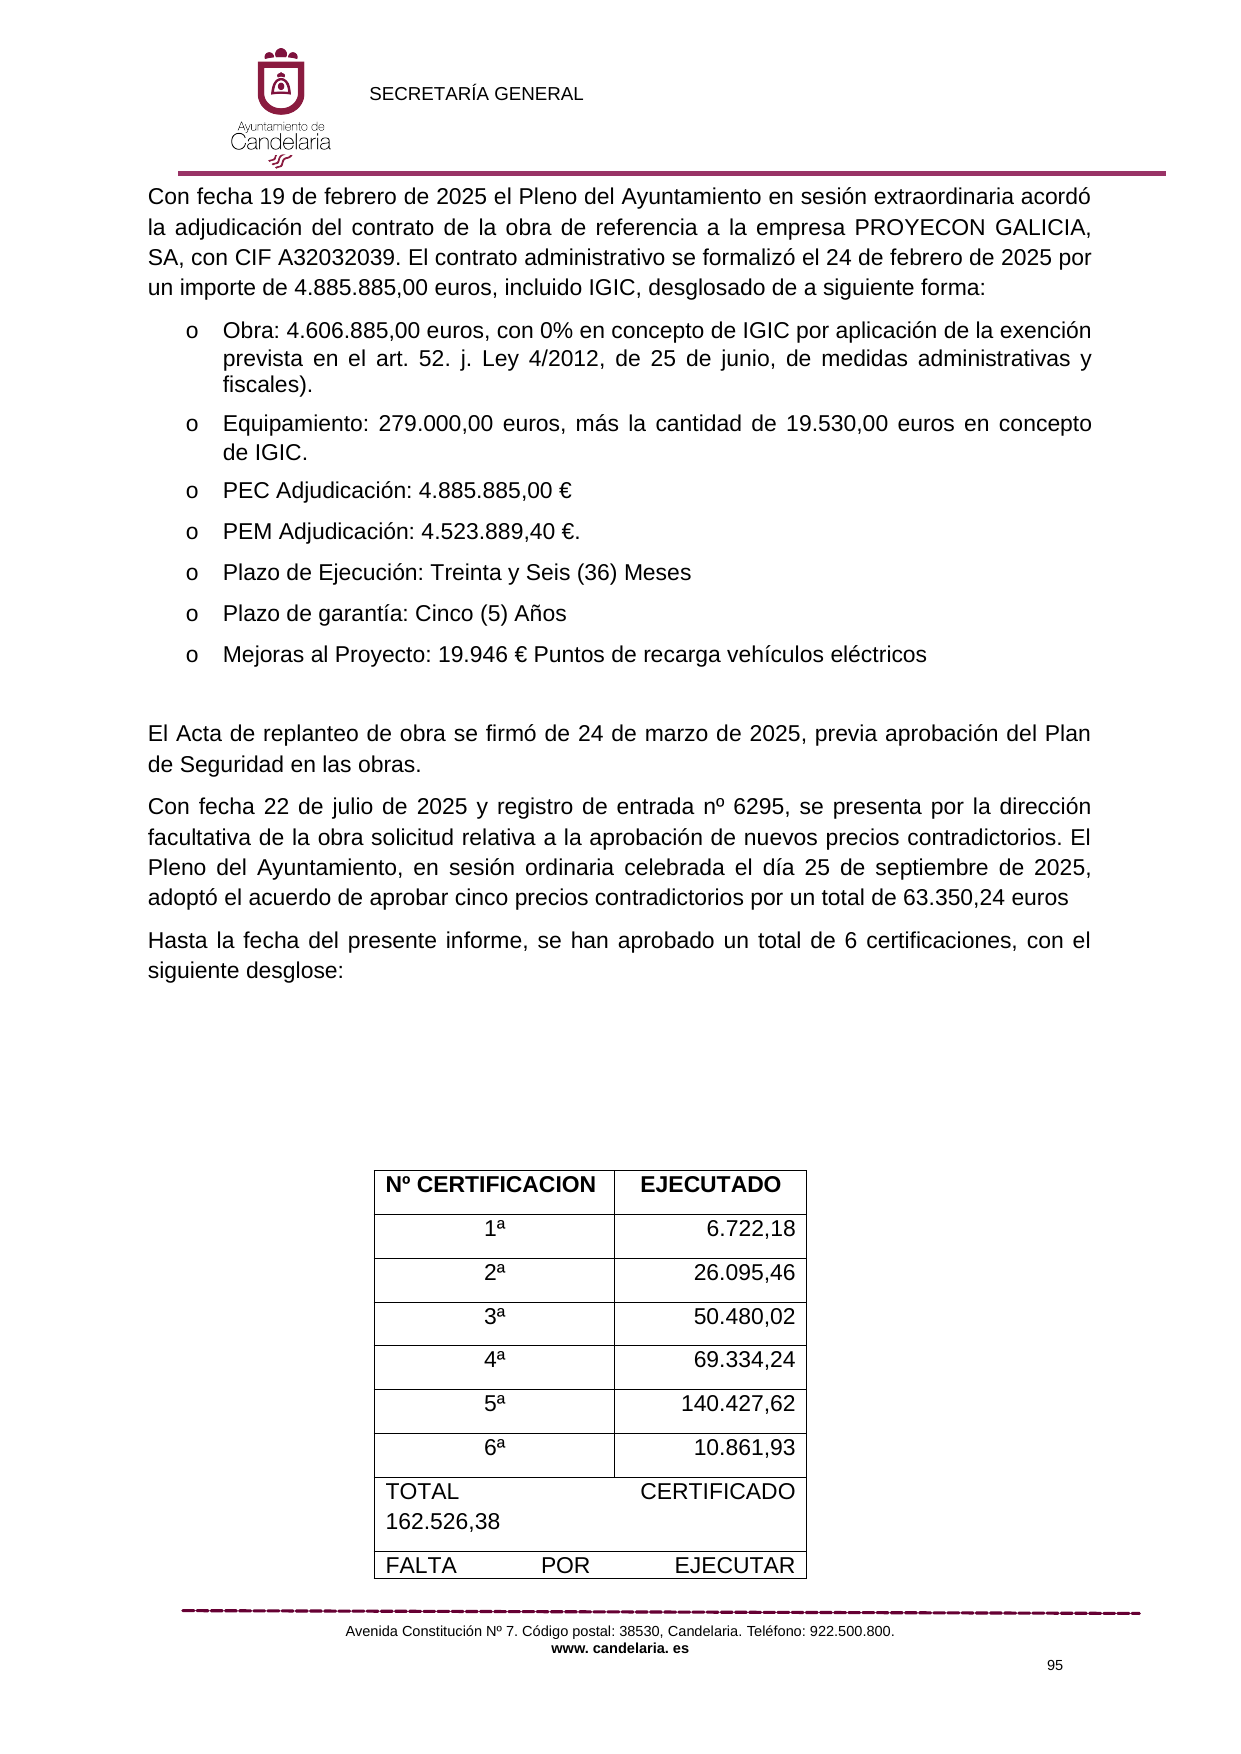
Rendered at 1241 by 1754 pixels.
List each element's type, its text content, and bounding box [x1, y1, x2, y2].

table_cell 69.334,24 [615, 1346, 806, 1389]
table_cell 6ª [375, 1434, 614, 1477]
text Con fecha 19 de febrero de 2025 el Pleno del Ayuntamiento en sesión extraordinaria acordó la adjudicación del contrato de la obra de referencia a la empresa PROYECON GALICIA, SA, con CIF A32032039. El contrato administrativo se formalizó el 24 de febrero de 2025 por un importe de 4.885.885,00 euros, incluido IGIC, desglosado de a siguiente forma: [148, 183, 1092, 300]
table_header EJECUTADO [615, 1171, 806, 1214]
list Plazo de Ejecución: Treinta y Seis (36) Meses [185, 559, 1092, 587]
table_cell 1ª [375, 1215, 614, 1258]
table_cell 4ª [375, 1346, 614, 1389]
list PEC Adjudicación: 4.885.885,00 € [185, 477, 1092, 506]
list PEM Adjudicación: 4.523.889,40 €. [185, 518, 1092, 547]
table_cell TOTAL CERTIFICADO 162.526,38 [375, 1478, 806, 1551]
list Plazo de garantía: Cinco (5) Años [185, 600, 1092, 628]
table_cell 140.427,62 [615, 1390, 806, 1433]
list Obra: 4.606.885,00 euros, con 0% en concepto de IGIC por aplicación de la exención prevista en el art. 52. j. Ley 4/2012, de 25 de junio, de medidas administrativas y fiscales). [185, 317, 1092, 398]
list Mejoras al Proyecto: 19.946 € Puntos de recarga vehículos eléctricos [185, 641, 1092, 669]
text El Acta de replanteo de obra se firmó de 24 de marzo de 2025, previa aprobación del Plan de Seguridad en las obras. [148, 720, 1092, 777]
text Hasta la fecha del presente informe, se han aprobado un total de 6 certificaciones, con el siguiente desglose: [148, 927, 1092, 983]
text Con fecha 22 de julio de 2025 y registro de entrada nº 6295, se presenta por la dirección facultativa de la obra solicitud relativa a la aprobación de nuevos precios contradictorios. El Pleno del Ayuntamiento, en sesión ordinaria celebrada el día 25 de septiembre de 2025, adoptó el acuerdo de aprobar cinco precios contradictorios por un total de 63.350,24 euros [148, 793, 1092, 910]
list Equipamiento: 279.000,00 euros, más la cantidad de 19.530,00 euros en concepto de IGIC. [185, 410, 1092, 465]
table_cell FALTA POR EJECUTAR [375, 1552, 806, 1578]
table_header Nº CERTIFICACION [375, 1171, 614, 1214]
table_cell 6.722,18 [615, 1215, 806, 1258]
table_cell 3ª [375, 1303, 614, 1345]
table_cell 2ª [375, 1259, 614, 1302]
table_cell 10.861,93 [615, 1434, 806, 1477]
table_cell 50.480,02 [615, 1303, 806, 1345]
table_cell 26.095,46 [615, 1259, 806, 1302]
table_cell 5ª [375, 1390, 614, 1433]
